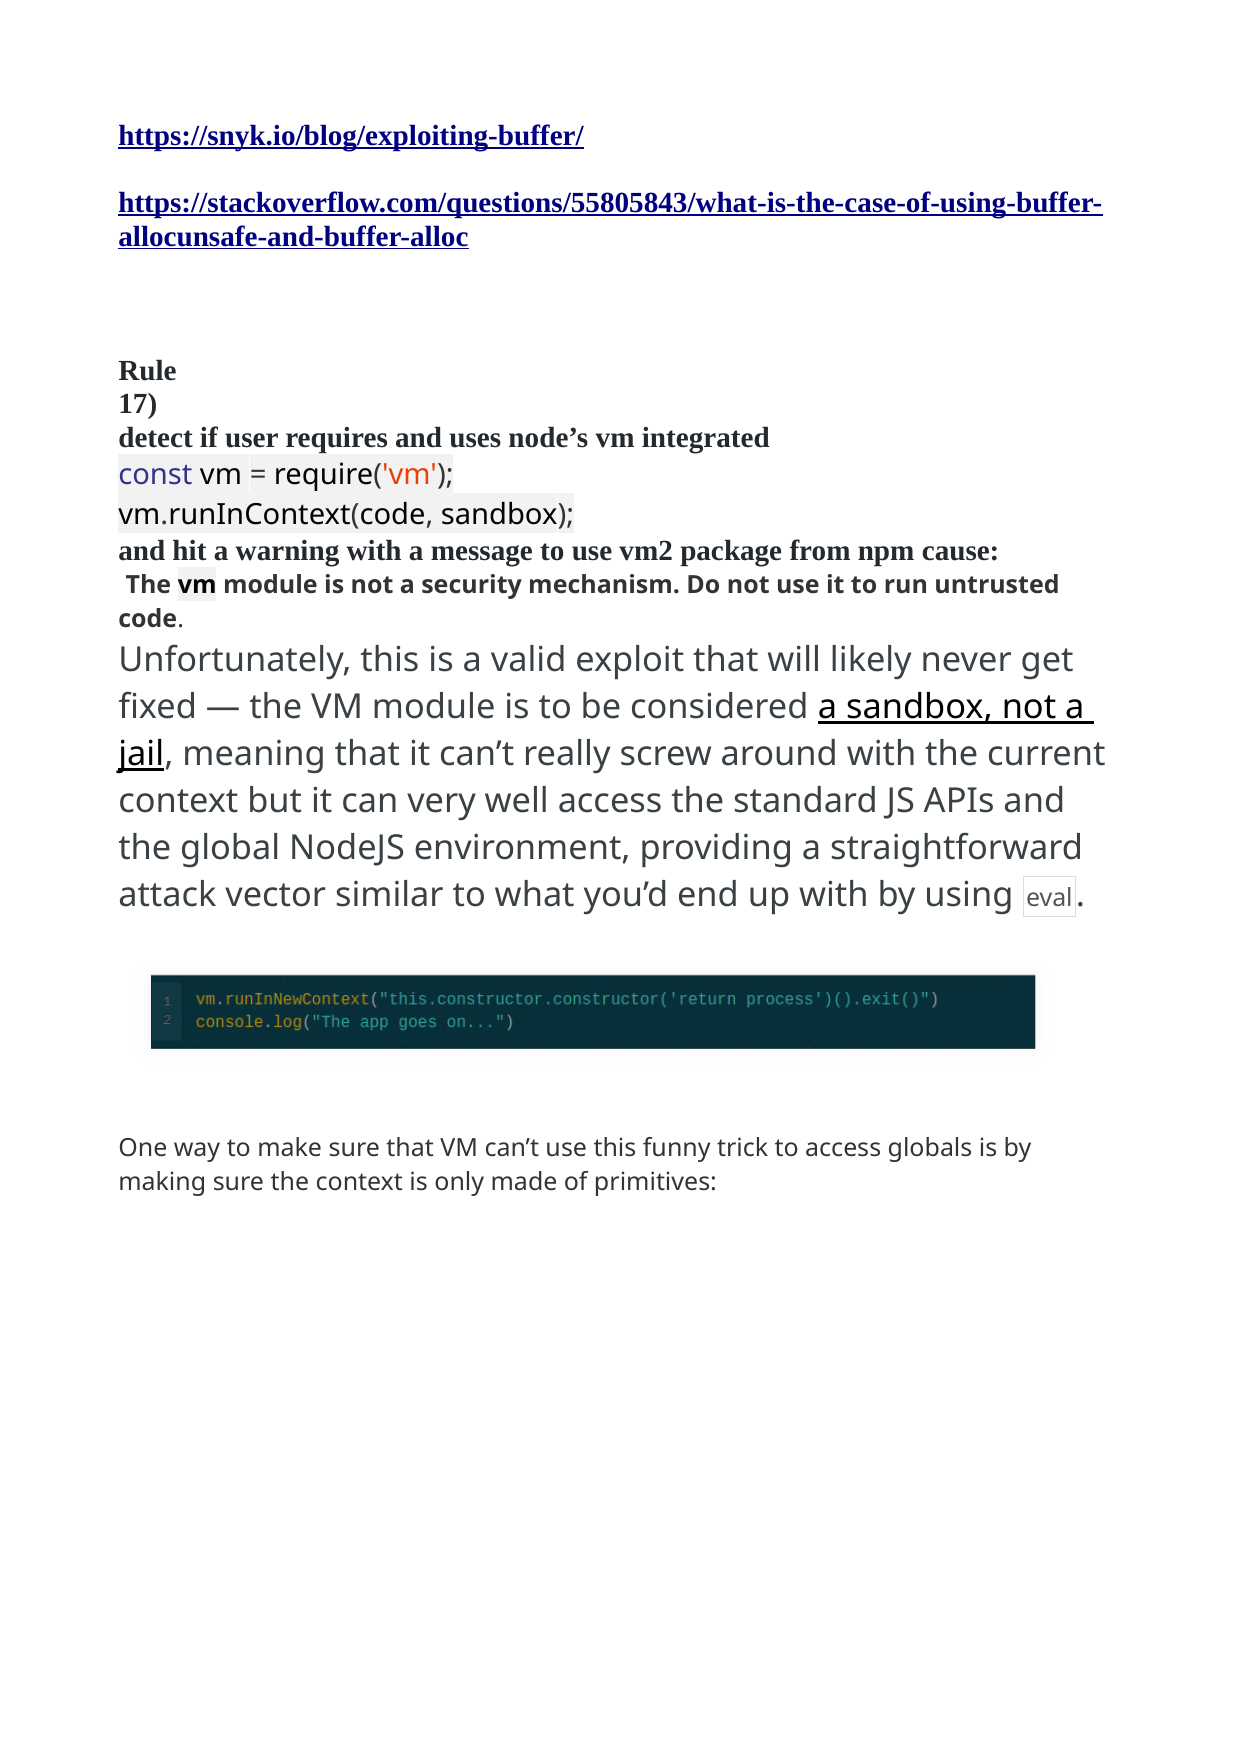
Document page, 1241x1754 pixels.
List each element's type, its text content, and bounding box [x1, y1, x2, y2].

text vm.runInContext(code, sandbox); [118, 493, 1122, 533]
text Unfortunately, this is a valid exploit that will likely never get fixed — the VM module is to be considered a sandbox, not a jail, meaning that it can’t really screw around with the current context but it can very well access the standard JS APIs and the global NodeJS environment, providing a straightforward attack vector similar to what you’d end up with by using eval. [118, 635, 1122, 917]
text One way to make sure that VM can’t use this funny trick to access globals is by making sure the context is only made of primitives: [118, 1130, 1122, 1198]
text const vm = require('vm'); [118, 453, 1122, 493]
text and hit a warning with a message to use vm2 package from npm cause: [118, 533, 1122, 566]
picture [118, 963, 1123, 1083]
text https://stackoverflow.com/questions/55805843/what-is-the-case-of-using-buffer-allocunsafe-and-buffer-alloc [118, 185, 1122, 252]
text detect if user requires and uses node’s vm integrated [118, 420, 1122, 453]
text Rule [118, 353, 1122, 386]
text The vm module is not a security mechanism. Do not use it to run untrusted code. [118, 566, 1122, 635]
text 17) [118, 386, 1122, 420]
text https://snyk.io/blog/exploiting-buffer/ [118, 118, 1122, 152]
